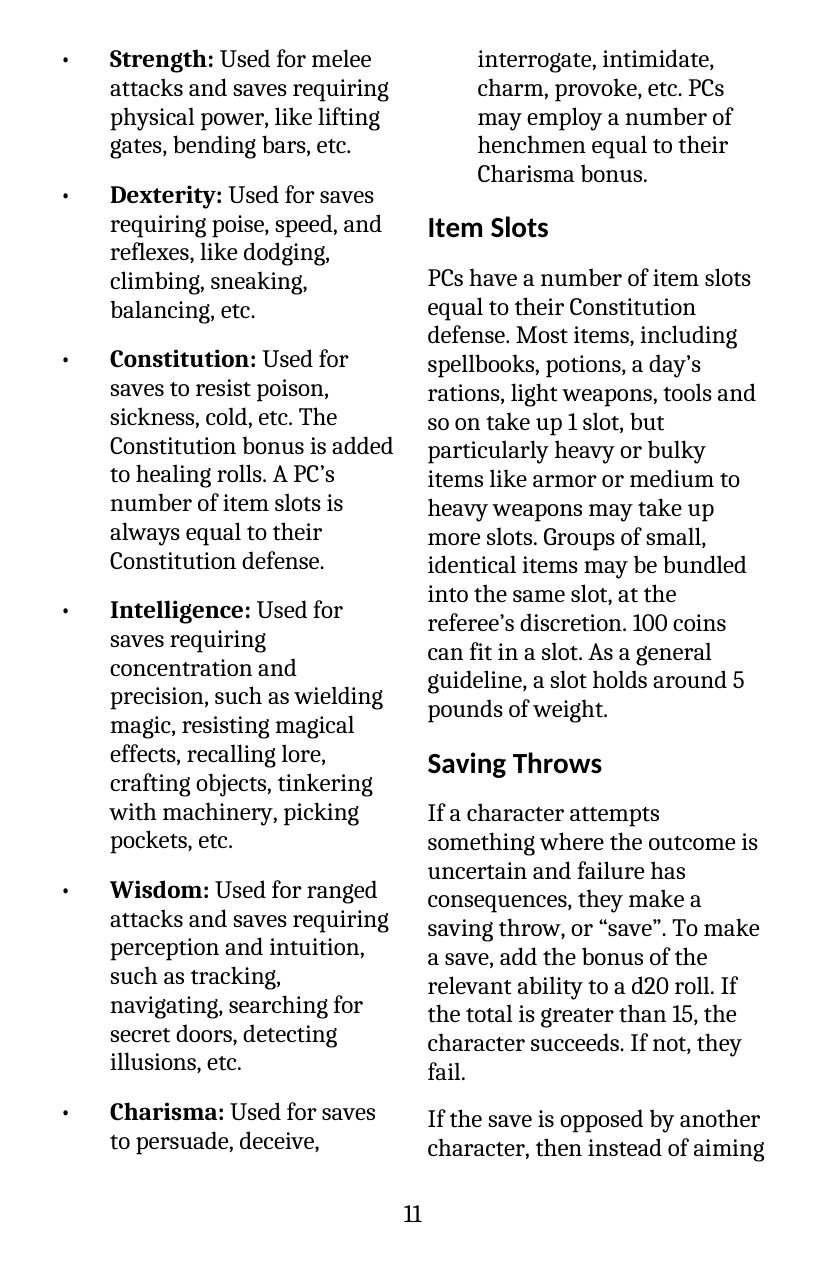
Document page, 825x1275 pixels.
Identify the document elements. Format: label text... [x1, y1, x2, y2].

list Strength: Used for melee attacks and saves requiring physical power, like lifting gates, bending bars, etc. [60, 45, 397, 160]
list interrogate, intimidate, charm, provoke, etc. PCs may employ a number of henchmen equal to their Charisma bonus. [427, 45, 765, 189]
text If the save is opposed by another character, then instead of aiming [427, 1105, 765, 1163]
text PCs have a number of item slots equal to their Constitution defense. Most items, including spellbooks, potions, a day’s rations, light weapons, tools and so on take up 1 slot, but particularly heavy or bulky items like armor or medium to heavy weapons may take up more slots. Groups of small, identical items may be bundled into the same slot, at the referee’s discretion. 100 coins can fit in a slot. As a general guideline, a slot holds around 5 pounds of weight. [427, 264, 765, 724]
subtitle Item Slots [427, 209, 765, 245]
list Charisma: Used for saves to persuade, deceive, [60, 1098, 397, 1155]
list Constitution: Used for saves to resist poison, sickness, cold, etc. The Constitution bonus is added to healing rolls. A PC’s number of item slots is always equal to their Constitution defense. [60, 345, 397, 575]
list Dexterity: Used for saves requiring poise, speed, and reflexes, like dodging, climbing, sneaking, balancing, etc. [60, 181, 397, 324]
text If a character attempts something where the outcome is uncertain and failure has consequences, they make a saving throw, or “save”. To make a save, add the bonus of the relevant ability to a d20 roll. If the total is greater than 15, the character succeeds. If not, they fail. [427, 799, 765, 1087]
list Intelligence: Used for saves requiring concentration and precision, such as wielding magic, resisting magical effects, recalling lore, crafting objects, tinkering with machinery, picking pockets, etc. [60, 596, 397, 855]
list Wisdom: Used for ranged attacks and saves requiring perception and intuition, such as tracking, navigating, searching for secret doors, detecting illusions, etc. [60, 876, 397, 1077]
subtitle Saving Throws [427, 745, 765, 780]
